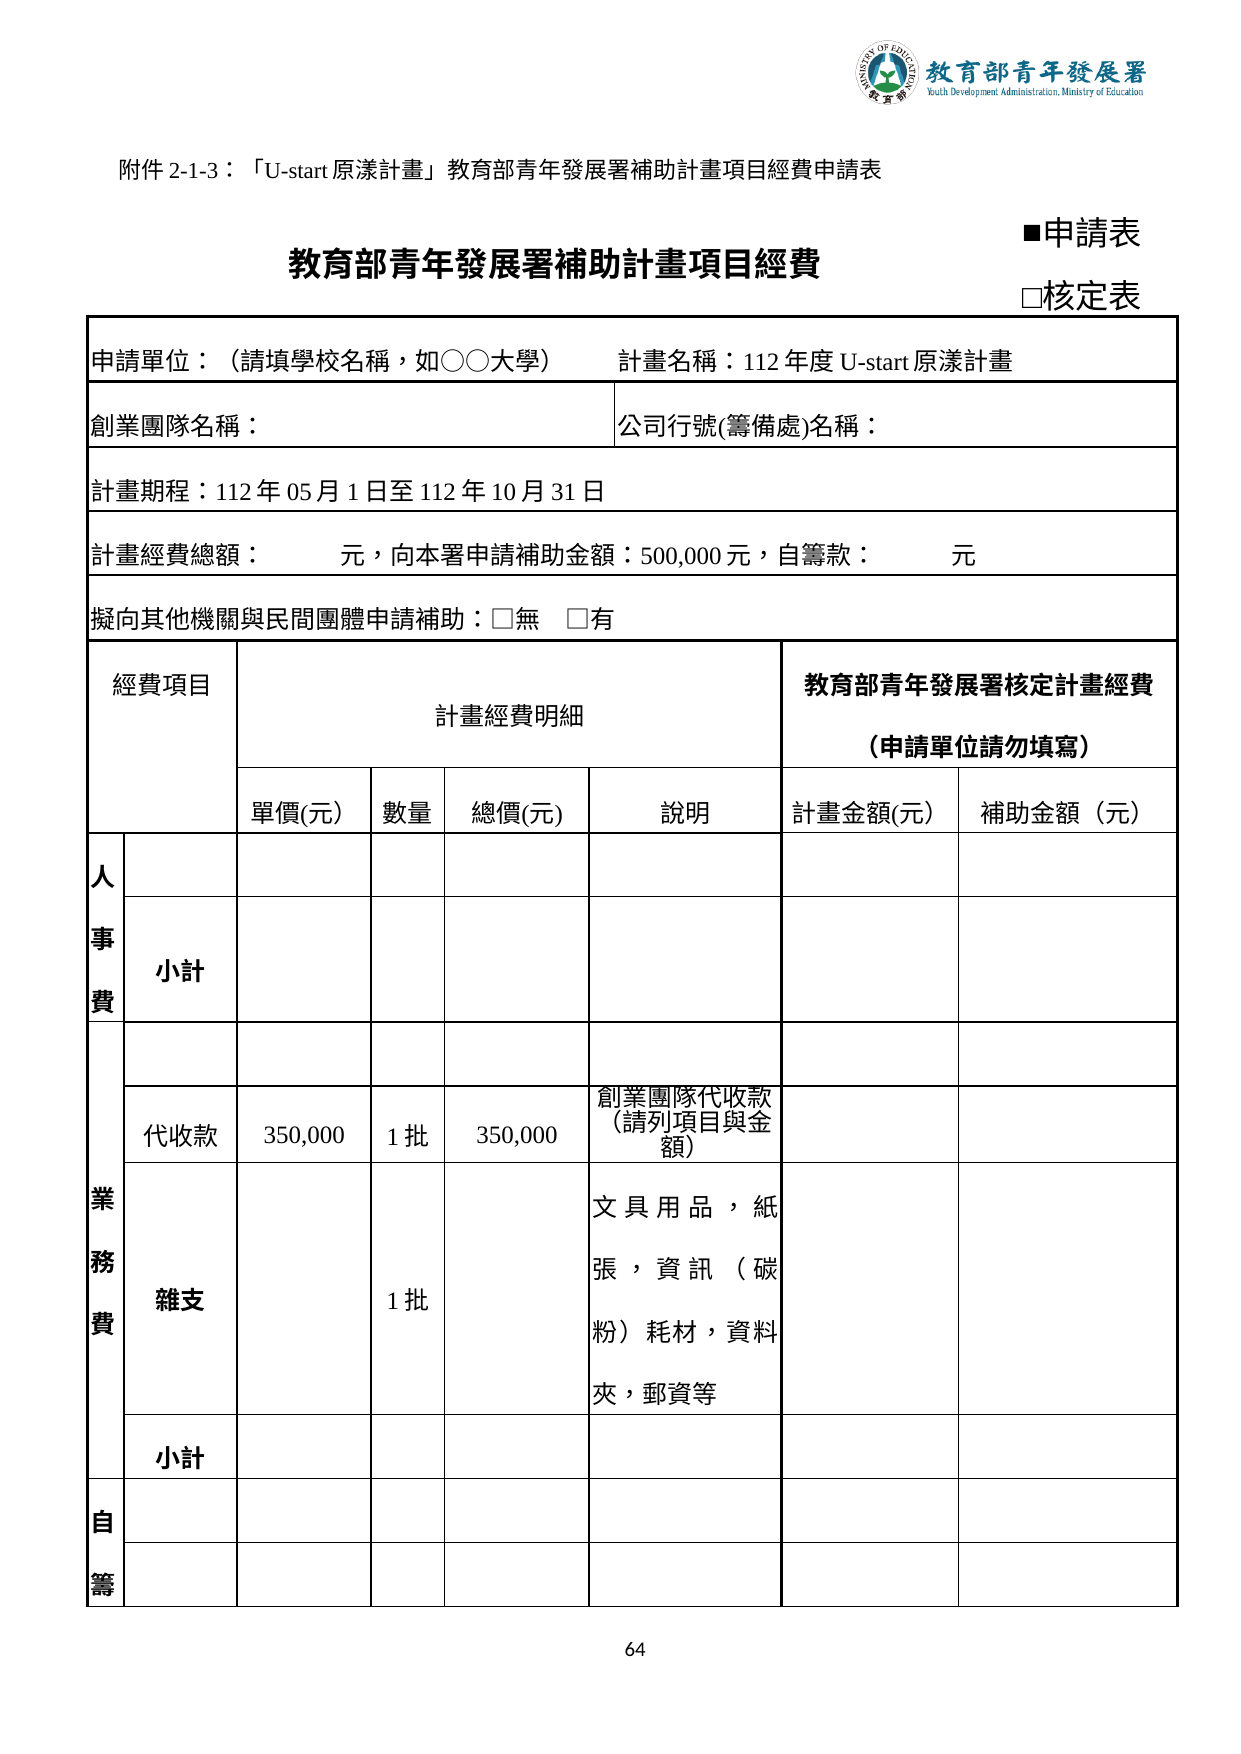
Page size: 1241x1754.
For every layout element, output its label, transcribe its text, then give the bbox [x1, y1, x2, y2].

table_cell 計畫經費明細 [238, 642, 780, 767]
table_cell [125, 1023, 236, 1085]
table_cell 總價(元) [445, 768, 588, 832]
table_cell [238, 1415, 370, 1477]
table_cell 代收款 [125, 1087, 236, 1162]
table_cell 單價(元） [238, 768, 370, 832]
table_cell 1批 [372, 1163, 444, 1413]
table_cell [1179, 1478, 1183, 1542]
table_cell [783, 1479, 958, 1542]
table_cell 計畫金額(元） [783, 768, 958, 832]
table_cell 雜支 [125, 1163, 236, 1413]
table_cell [1179, 832, 1183, 896]
table_cell [238, 834, 370, 896]
table_cell [1179, 315, 1183, 380]
table_cell [445, 1415, 588, 1477]
table_cell [445, 1479, 588, 1542]
table_cell [1179, 510, 1183, 574]
table_cell 自籌款 [89, 1479, 123, 1606]
table_cell [959, 1023, 1176, 1085]
table_cell [445, 1163, 588, 1413]
table_cell [125, 834, 236, 896]
table_cell [590, 1479, 780, 1542]
table_cell 計畫期程：112年05月1日至112年10月31日 [89, 448, 1176, 510]
table_cell 業 務 費 [89, 1022, 123, 1477]
table_cell [372, 834, 444, 896]
table_header 教育部青年發展署補助計畫項目經費 [90, 190, 1019, 314]
table_cell [783, 1023, 958, 1085]
table_cell [590, 1543, 780, 1606]
table_cell [959, 1415, 1176, 1477]
table_cell [1179, 1162, 1183, 1413]
table_cell 數量 [372, 768, 444, 832]
table_cell [959, 1163, 1176, 1413]
table_cell [445, 834, 588, 896]
table_cell [372, 1479, 444, 1542]
table_cell [445, 1023, 588, 1085]
table_cell [590, 1415, 780, 1477]
table_cell 公司行號(籌備處)名稱： [615, 383, 1176, 446]
table_cell 經費項目 [89, 642, 236, 832]
table_cell 教育部青年發展署核定計畫經費 （申請單位請勿填寫） [783, 642, 1176, 767]
table_cell 計畫名稱：112年度U-start原漾計畫 [615, 318, 1176, 380]
table_cell [959, 1543, 1176, 1606]
table_cell [1179, 896, 1183, 1021]
table_cell [1179, 446, 1183, 510]
table_cell [125, 1479, 236, 1542]
table_cell 小計 [125, 1415, 236, 1477]
table_cell 小計 [125, 897, 236, 1021]
table_cell [959, 1479, 1176, 1542]
table_cell 350,000 [238, 1087, 370, 1162]
table_cell [1179, 1085, 1183, 1162]
table_cell [238, 1023, 370, 1085]
table_cell [783, 1163, 958, 1413]
table_cell [1179, 1021, 1183, 1085]
table_cell [238, 1543, 370, 1606]
table_cell [372, 1023, 444, 1085]
table_cell 補助金額（元） [959, 768, 1176, 832]
table_header ■申請表 □核定表 [1019, 190, 1183, 314]
table_cell [445, 897, 588, 1021]
table_cell [783, 1543, 958, 1606]
table_cell [238, 897, 370, 1021]
table_cell [590, 897, 780, 1021]
table_cell [372, 1415, 444, 1477]
table_cell 創業團隊名稱： [89, 383, 614, 446]
text 附件2-1-3：「U-start原漾計畫」教育部青年發展署補助計畫項目經費申請表 [118, 127, 1152, 189]
table_cell 文具用品，紙張，資訊（碳粉）耗材，資料夾，郵資等 [590, 1163, 780, 1413]
table_cell [1179, 380, 1183, 446]
table_cell [372, 897, 444, 1021]
table_cell [590, 834, 780, 896]
table_cell [959, 897, 1176, 1021]
table_cell [372, 1543, 444, 1606]
table_cell 350,000 [445, 1087, 588, 1162]
table_cell 擬向其他機關與民間團體申請補助：□無 □有 [89, 576, 1176, 638]
table_cell [783, 833, 958, 896]
table_cell 創業團隊代收款 （請列項目與金額） [590, 1087, 780, 1162]
table_cell [125, 1543, 236, 1606]
table_cell [783, 897, 958, 1021]
table_cell [783, 1087, 958, 1162]
table_cell 申請單位：（請填學校名稱，如○○大學） [89, 318, 615, 380]
table_cell [959, 833, 1176, 896]
table_cell [1179, 1414, 1183, 1477]
table_cell [1179, 767, 1183, 832]
table_cell [1179, 1542, 1183, 1606]
table_cell [1179, 574, 1183, 638]
table_cell [959, 1087, 1176, 1162]
table_cell [238, 1479, 370, 1542]
table_cell 1批 [372, 1087, 444, 1162]
table_cell [238, 1163, 370, 1413]
table_cell [1179, 639, 1183, 767]
table_cell [783, 1415, 958, 1477]
table_cell [445, 1543, 588, 1606]
table_cell 人事費 [89, 834, 123, 1021]
table_cell 計畫經費總額： 元，向本署申請補助金額：500,000元，自籌款： 元 [89, 512, 1176, 574]
table_cell 說明 [590, 768, 780, 832]
table_cell [590, 1023, 780, 1085]
